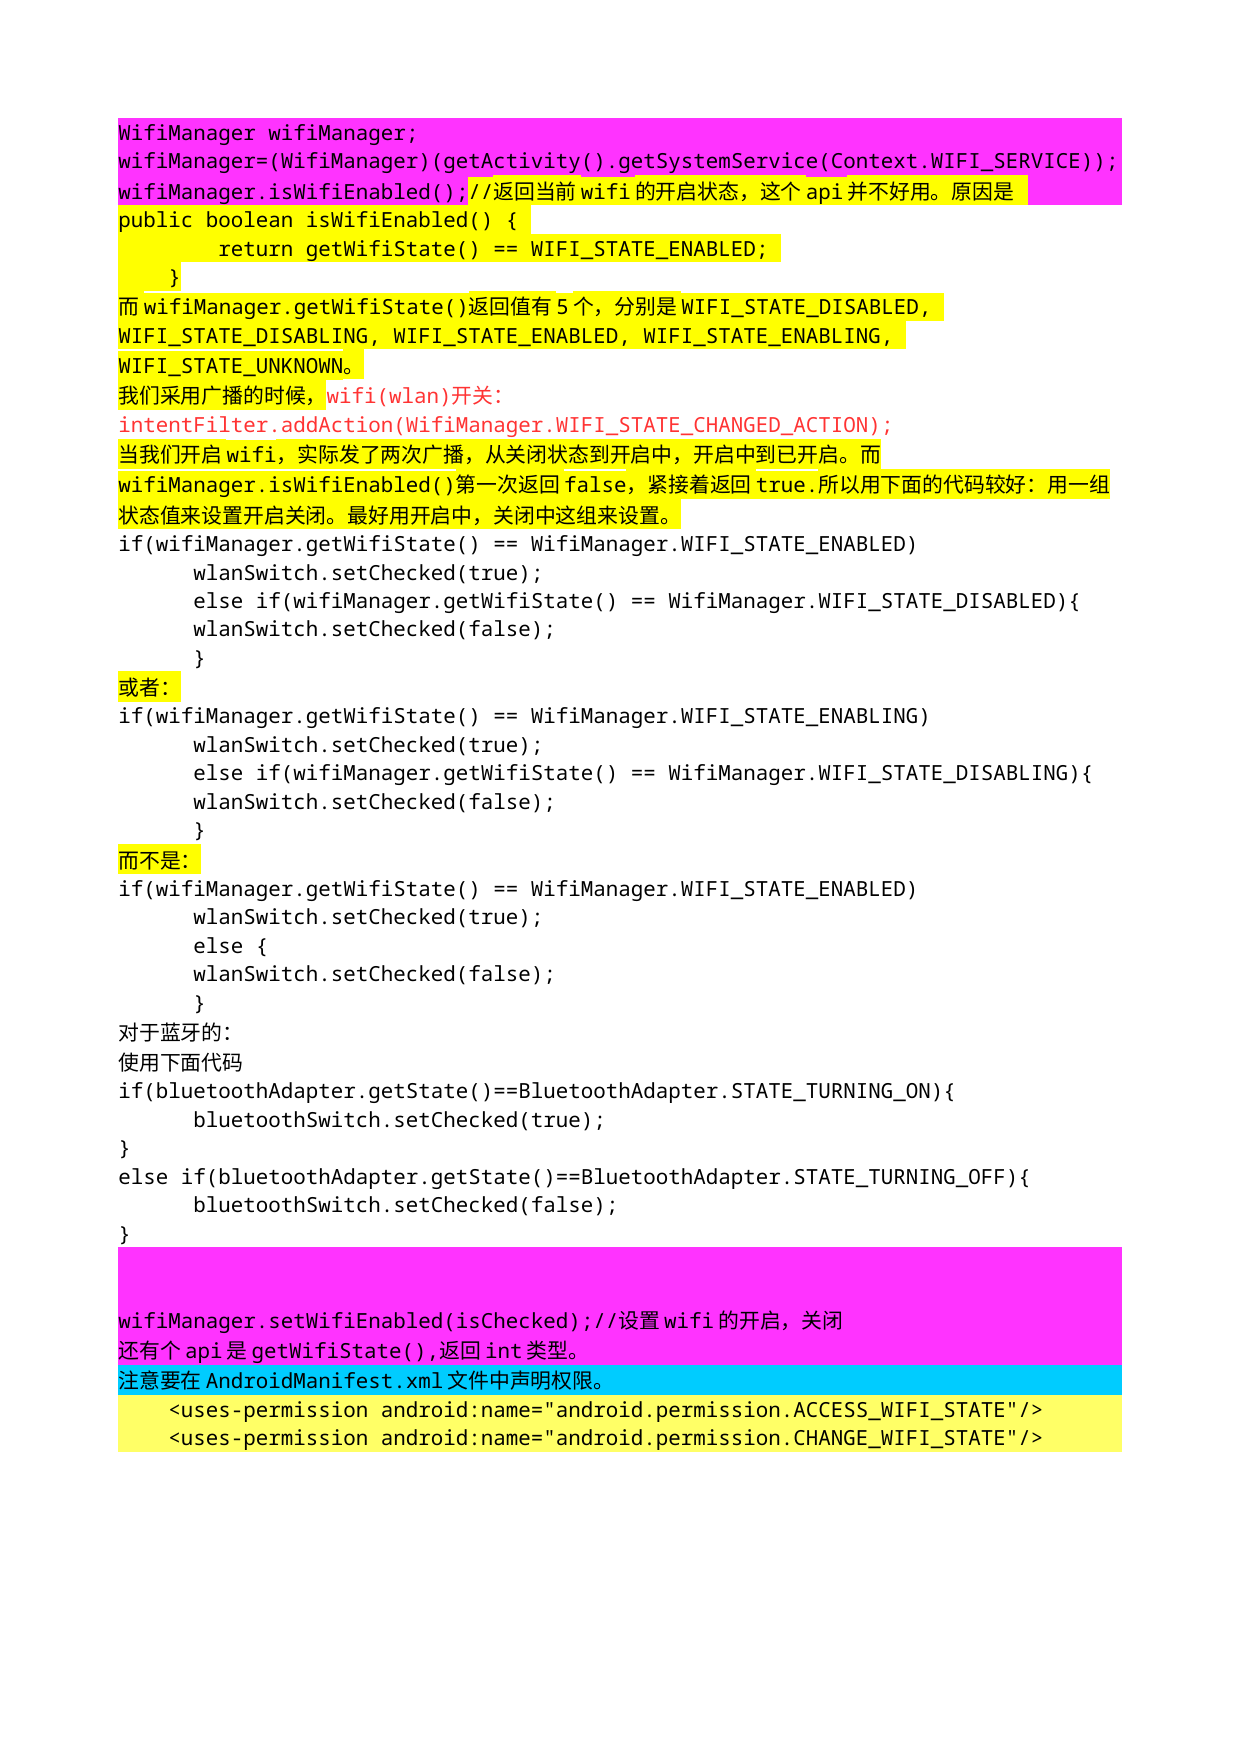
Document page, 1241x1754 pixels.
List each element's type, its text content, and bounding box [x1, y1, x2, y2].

text 使用下面代码 [118, 1046, 1122, 1077]
text wlanSwitch.setChecked(false); [118, 959, 1122, 988]
text wifiManager.isWifiEnabled();//返回当前wifi的开启状态，这个api并不好用。原因是 [118, 175, 1122, 205]
text } [118, 988, 1122, 1016]
text if(wifiManager.getWifiState() == WifiManager.WIFI_STATE_ENABLING) [118, 702, 1122, 730]
text if(bluetoothAdapter.getState()==BluetoothAdapter.STATE_TURNING_ON){ [118, 1077, 1122, 1105]
text bluetoothSwitch.setChecked(false); [118, 1190, 1122, 1219]
text 而不是： [118, 844, 1122, 874]
text return getWifiState() == WIFI_STATE_ENABLED; [118, 234, 1122, 262]
text wlanSwitch.setChecked(false); [118, 614, 1122, 643]
text } [118, 815, 1122, 844]
text else if(wifiManager.getWifiState() == WifiManager.WIFI_STATE_DISABLED){ [118, 586, 1122, 614]
text 而 wifiManager.getWifiState()返回值有5个，分别是WIFI_STATE_DISABLED, WIFI_STATE_DISABLING, WIFI_STATE_ENABLED, WIFI_STATE_ENABLING, WIFI_STATE_UNKNOWN。 [118, 291, 1122, 380]
text 对于蓝牙的： [118, 1016, 1122, 1046]
text else if(bluetoothAdapter.getState()==BluetoothAdapter.STATE_TURNING_OFF){ [118, 1162, 1122, 1190]
text 还有个api是getWifiState(),返回int类型。 [118, 1334, 1122, 1365]
text bluetoothSwitch.setChecked(true); [118, 1105, 1122, 1133]
text 我们采用广播的时候，wifi(wlan)开关：intentFilter.addAction(WifiManager.WIFI_STATE_CHANGED_ACTION); [118, 380, 1122, 438]
text <uses-permission android:name="android.permission.CHANGE_WIFI_STATE"/> [118, 1423, 1122, 1452]
text <uses-permission android:name="android.permission.ACCESS_WIFI_STATE"/> [118, 1395, 1122, 1423]
text WifiManager wifiManager; [118, 118, 1122, 147]
text else { [118, 931, 1122, 959]
text 或者： [118, 671, 1122, 702]
text } [118, 643, 1122, 671]
text public boolean isWifiEnabled() { [118, 205, 1122, 234]
text if(wifiManager.getWifiState() == WifiManager.WIFI_STATE_ENABLED) [118, 529, 1122, 558]
text wlanSwitch.setChecked(true); [118, 558, 1122, 586]
text else if(wifiManager.getWifiState() == WifiManager.WIFI_STATE_DISABLING){ [118, 758, 1122, 787]
text wlanSwitch.setChecked(false); [118, 787, 1122, 815]
text wlanSwitch.setChecked(true); [118, 902, 1122, 931]
text wifiManager.setWifiEnabled(isChecked);//设置wifi的开启，关闭 [118, 1304, 1122, 1334]
text wifiManager=(WifiManager)(getActivity().getSystemService(Context.WIFI_SERVICE)); [118, 147, 1122, 175]
text } [118, 1219, 1122, 1247]
text } [118, 262, 1122, 291]
text } [118, 1133, 1122, 1162]
text wlanSwitch.setChecked(true); [118, 730, 1122, 758]
text 注意要在AndroidManifest.xml文件中声明权限。 [118, 1365, 1122, 1395]
text 当我们开启wifi，实际发了两次广播，从关闭状态到开启中，开启中到已开启。而wifiManager.isWifiEnabled()第一次返回false，紧接着返回true.所以用下面的代码较好：用一组状态值来设置开启关闭。最好用开启中，关闭中这组来设置。 [118, 438, 1122, 529]
text if(wifiManager.getWifiState() == WifiManager.WIFI_STATE_ENABLED) [118, 874, 1122, 902]
